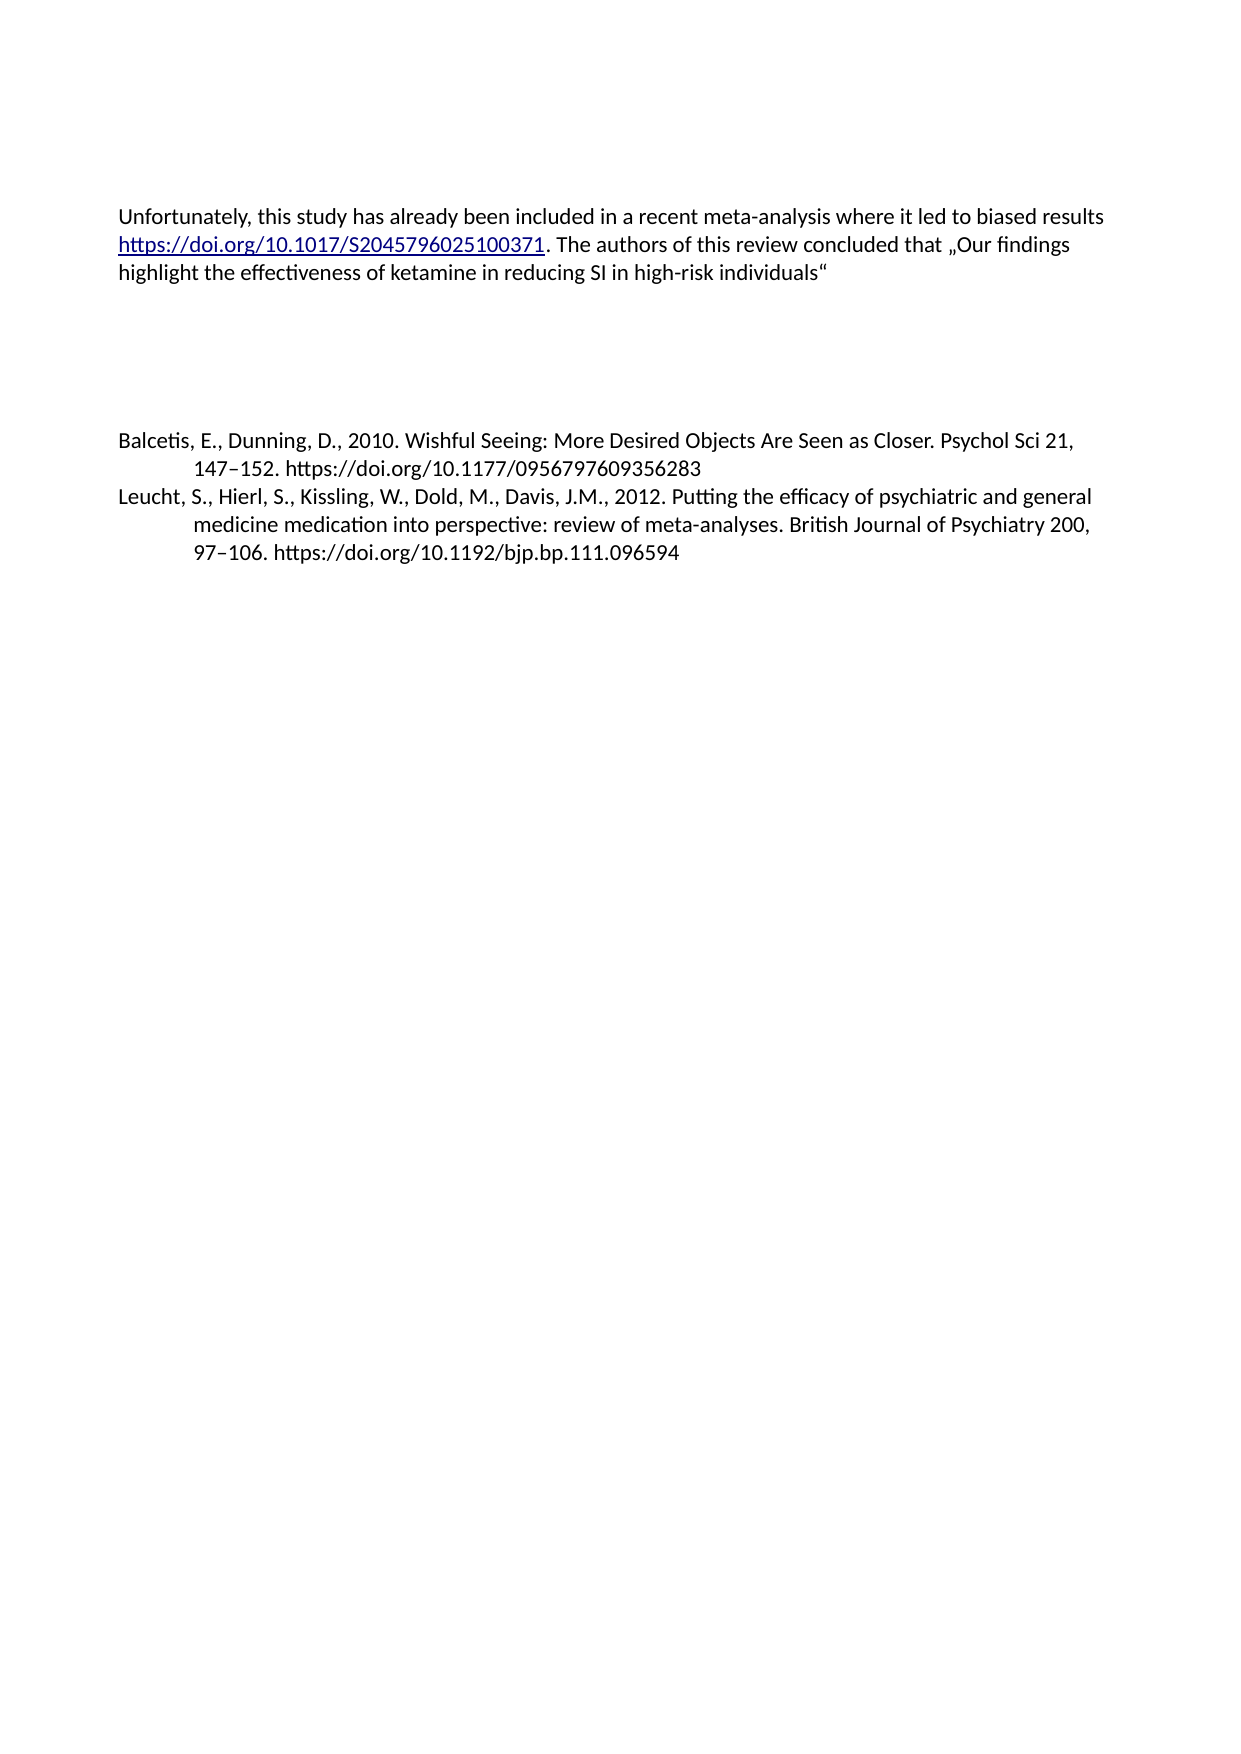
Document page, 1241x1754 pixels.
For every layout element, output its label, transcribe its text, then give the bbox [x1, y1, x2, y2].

text Unfortunately, this study has already been included in a recent meta-analysis where it led to biased results https://doi.org/10.1017/S2045796025100371. The authors of this review concluded that „Our findings highlight the effectiveness of ketamine in reducing SI in high-risk individuals“ [118, 202, 1122, 286]
text Leucht, S., Hierl, S., Kissling, W., Dold, M., Davis, J.M., 2012. Putting the efficacy of psychiatric and general medicine medication into perspective: review of meta-analyses. British Journal of Psychiatry 200, 97–106. https://doi.org/10.1192/bjp.bp.111.096594 [118, 482, 1122, 566]
text Balcetis, E., Dunning, D., 2010. Wishful Seeing: More Desired Objects Are Seen as Closer. Psychol Sci 21, 147–152. https://doi.org/10.1177/0956797609356283 [118, 426, 1122, 482]
